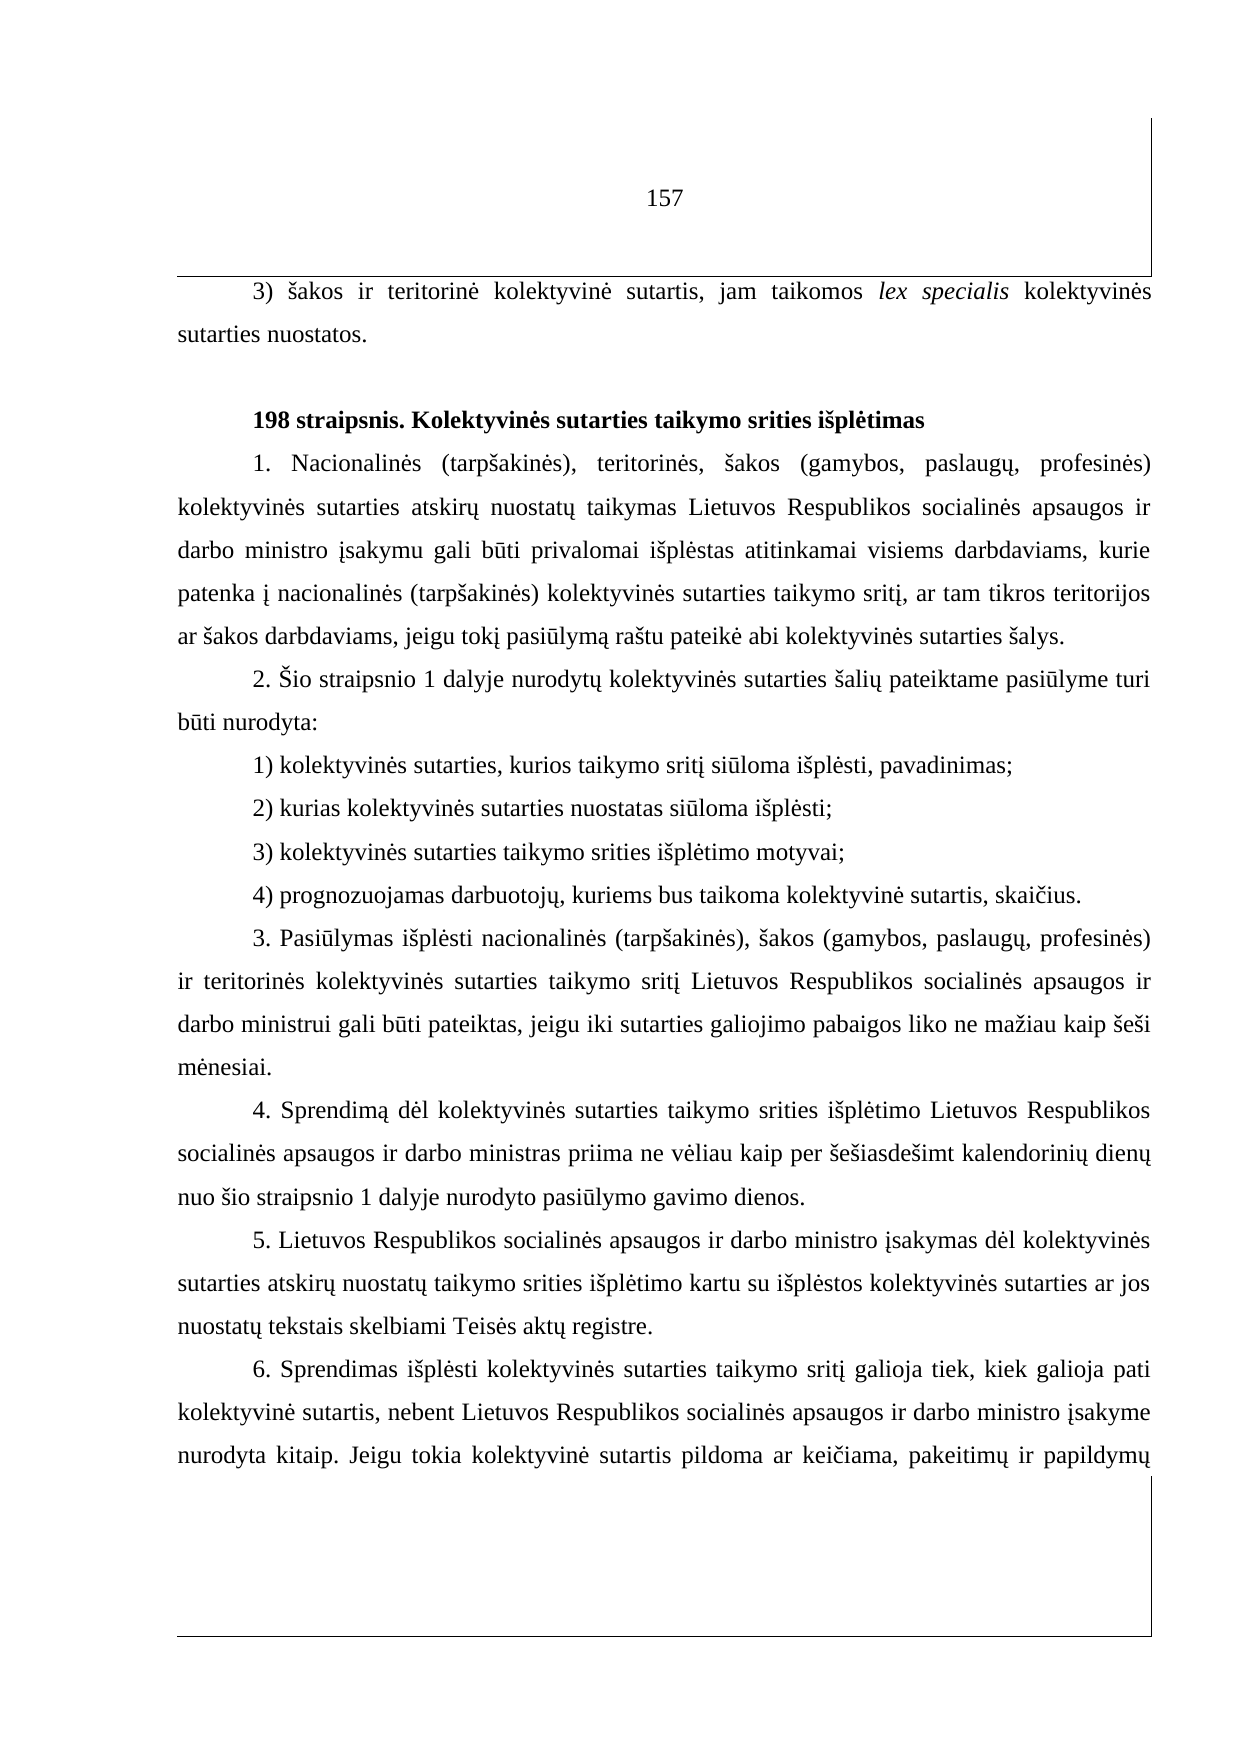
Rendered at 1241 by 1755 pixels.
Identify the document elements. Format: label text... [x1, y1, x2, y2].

text 3) šakos ir teritorinė kolektyvinė sutartis, jam taikomos lex specialis kolektyvinės sutarties nuostatos. [177, 276, 1152, 348]
text 3. Pasiūlymas išplėsti nacionalinės (tarpšakinės), šakos (gamybos, paslaugų, profesinės) ir teritorinės kolektyvinės sutarties taikymo sritį Lietuvos Respublikos socialinės apsaugos ir darbo ministrui gali būti pateiktas, jeigu iki sutarties galiojimo pabaigos liko ne mažiau kaip šeši mėnesiai. [177, 923, 1152, 1081]
text 4) prognozuojamas darbuotojų, kuriems bus taikoma kolektyvinė sutartis, skaičius. [177, 880, 1152, 908]
text 6. Sprendimas išplėsti kolektyvinės sutarties taikymo sritį galioja tiek, kiek galioja pati kolektyvinė sutartis, nebent Lietuvos Respublikos socialinės apsaugos ir darbo ministro įsakyme nurodyta kitaip. Jeigu tokia kolektyvinė sutartis pildoma ar keičiama, pakeitimų ir papildymų [177, 1354, 1152, 1469]
text 1. Nacionalinės (tarpšakinės), teritorinės, šakos (gamybos, paslaugų, profesinės) kolektyvinės sutarties atskirų nuostatų taikymas Lietuvos Respublikos socialinės apsaugos ir darbo ministro įsakymu gali būti privalomai išplėstas atitinkamai visiems darbdaviams, kurie patenka į nacionalinės (tarpšakinės) kolektyvinės sutarties taikymo sritį, ar tam tikros teritorijos ar šakos darbdaviams, jeigu tokį pasiūlymą raštu pateikė abi kolektyvinės sutarties šalys. [177, 448, 1152, 650]
text 2) kurias kolektyvinės sutarties nuostatas siūloma išplėsti; [177, 793, 1152, 822]
text 4. Sprendimą dėl kolektyvinės sutarties taikymo srities išplėtimo Lietuvos Respublikos socialinės apsaugos ir darbo ministras priima ne vėliau kaip per šešiasdešimt kalendorinių dienų nuo šio straipsnio 1 dalyje nurodyto pasiūlymo gavimo dienos. [177, 1095, 1152, 1210]
text 198 straipsnis. Kolektyvinės sutarties taikymo srities išplėtimas [177, 405, 1152, 434]
text 5. Lietuvos Respublikos socialinės apsaugos ir darbo ministro įsakymas dėl kolektyvinės sutarties atskirų nuostatų taikymo srities išplėtimo kartu su išplėstos kolektyvinės sutarties ar jos nuostatų tekstais skelbiami Teisės aktų registre. [177, 1225, 1152, 1340]
text 3) kolektyvinės sutarties taikymo srities išplėtimo motyvai; [177, 837, 1152, 865]
text 1) kolektyvinės sutarties, kurios taikymo sritį siūloma išplėsti, pavadinimas; [177, 750, 1152, 779]
text 2. Šio straipsnio 1 dalyje nurodytų kolektyvinės sutarties šalių pateiktame pasiūlyme turi būti nurodyta: [177, 664, 1152, 736]
